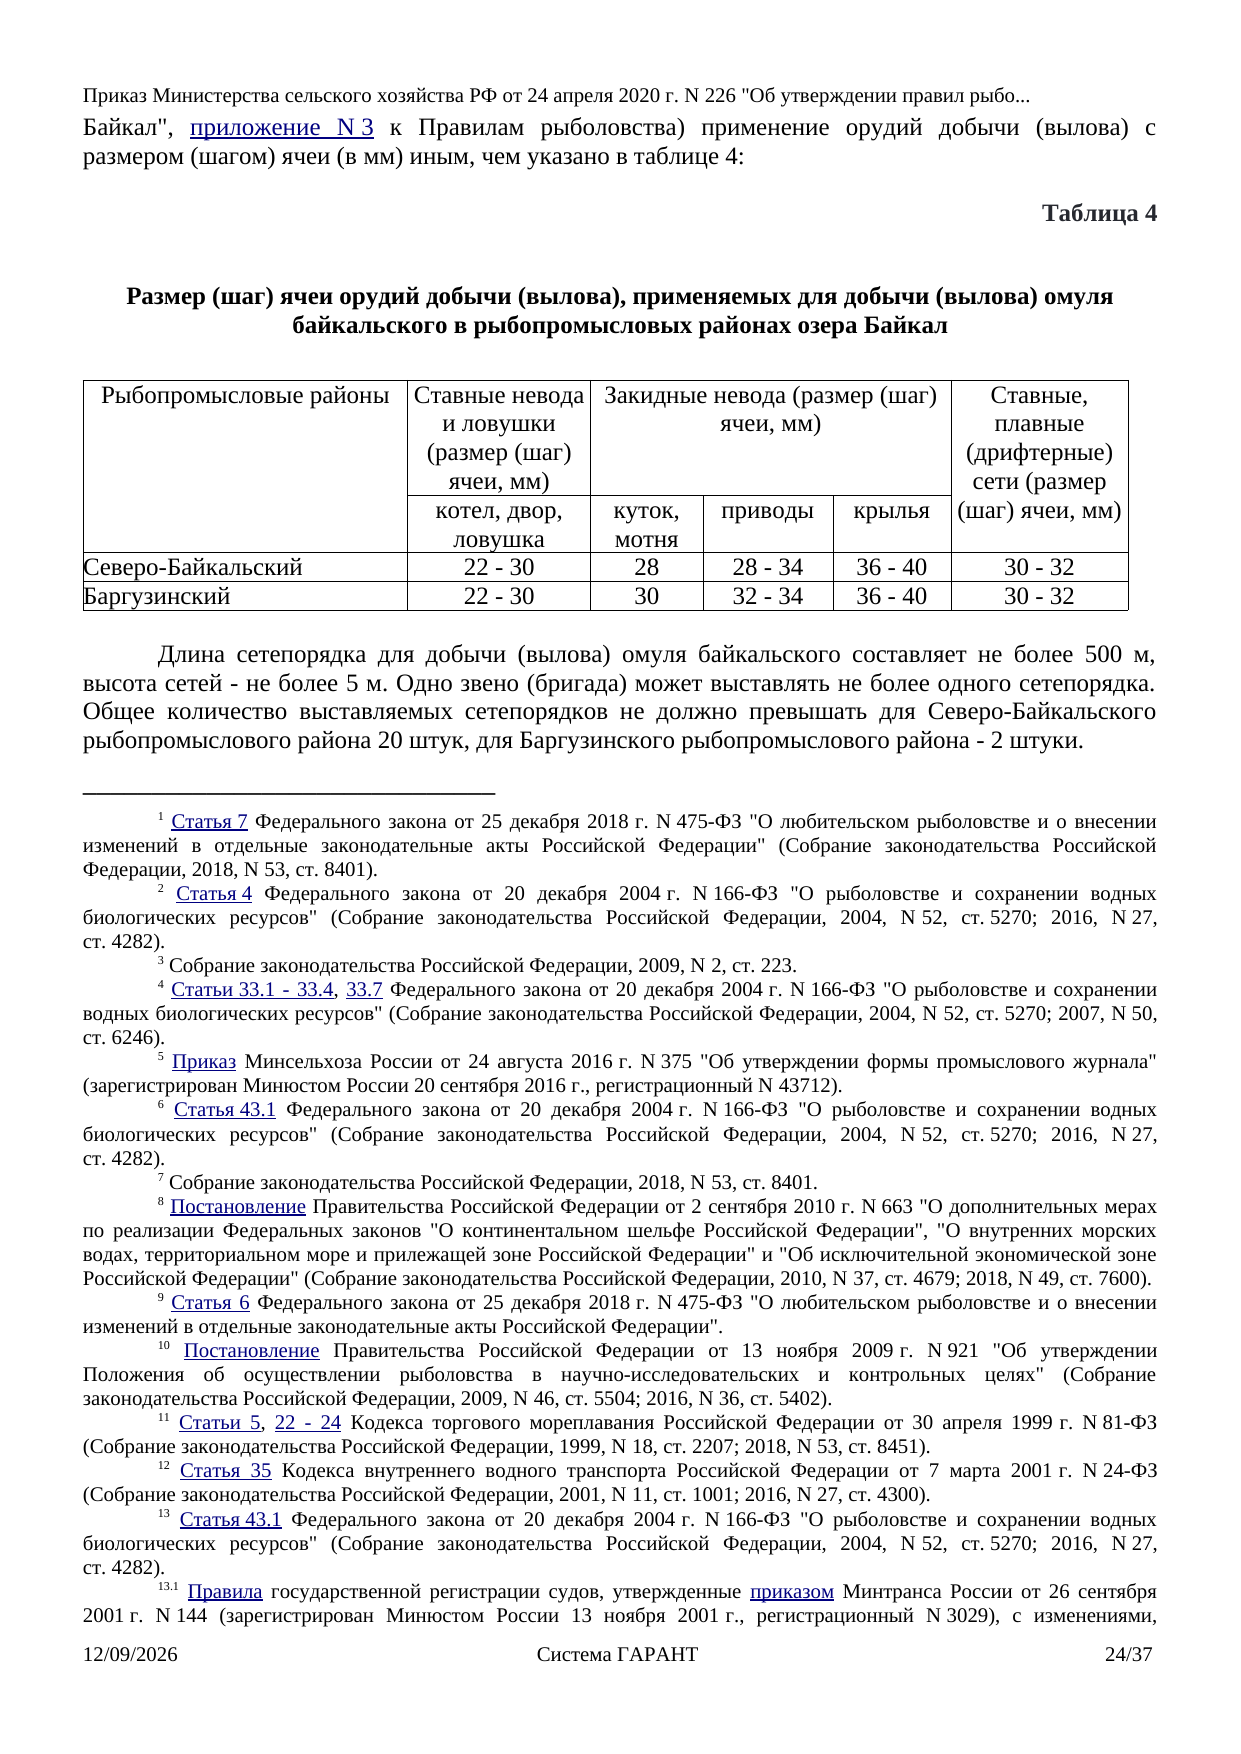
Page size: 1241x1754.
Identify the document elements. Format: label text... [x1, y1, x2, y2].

text 10 Постановление Правительства Российской Федерации от 13 ноября 2009 г. N 921 "Об утверждении Положения об осуществлении рыболовства в научно-исследовательских и контрольных целях" (Собрание законодательства Российской Федерации, 2009, N 46, ст. 5504; 2016, N 36, ст. 5402). [83, 1338, 1157, 1410]
table_cell 30 - 32 [952, 582, 1128, 610]
table_cell 28 - 34 [704, 553, 833, 581]
table_cell Баргузинский [84, 582, 407, 610]
table_cell 30 - 32 [952, 553, 1128, 581]
table_cell крылья [834, 496, 951, 552]
table_cell 36 - 40 [834, 582, 951, 610]
text Таблица 4 [83, 198, 1157, 227]
table_header Ставные, плавные (дрифтерные) сети (размер (шаг) ячеи, мм) [952, 381, 1128, 552]
table_header Ставные невода и ловушки (размер (шаг) ячеи, мм) [408, 381, 590, 495]
text 2 Статья 4 Федерального закона от 20 декабря 2004 г. N 166-ФЗ "О рыболовстве и сохранении водных биологических ресурсов" (Собрание законодательства Российской Федерации, 2004, N 52, ст. 5270; 2016, N 27, ст. 4282). [83, 881, 1157, 953]
text 9 Статья 6 Федерального закона от 25 декабря 2018 г. N 475-ФЗ "О любительском рыболовстве и о внесении изменений в отдельные законодательные акты Российской Федерации". [83, 1290, 1157, 1338]
subtitle Размер (шаг) ячеи орудий добычи (вылова), применяемых для добычи (вылова) омуля байкальского в рыбопромысловых районах озера Байкал [83, 281, 1157, 338]
text 6 Статья 43.1 Федерального закона от 20 декабря 2004 г. N 166-ФЗ "О рыболовстве и сохранении водных биологических ресурсов" (Собрание законодательства Российской Федерации, 2004, N 52, ст. 5270; 2016, N 27, ст. 4282). [83, 1097, 1157, 1169]
table_cell 30 [591, 582, 703, 610]
table_cell 22 - 30 [408, 553, 590, 581]
text 7 Собрание законодательства Российской Федерации, 2018, N 53, ст. 8401. [83, 1169, 1157, 1194]
text 3 Собрание законодательства Российской Федерации, 2009, N 2, ст. 223. [83, 953, 1157, 977]
text ────────────────────────────── [83, 783, 1157, 809]
text 11 Статьи 5, 22 - 24 Кодекса торгового мореплавания Российской Федерации от 30 апреля 1999 г. N 81-ФЗ (Собрание законодательства Российской Федерации, 1999, N 18, ст. 2207; 2018, N 53, ст. 8451). [83, 1410, 1157, 1458]
table_header Закидные невода (размер (шаг) ячеи, мм) [591, 381, 951, 495]
table_cell 36 - 40 [834, 553, 951, 581]
text 13 Статья 43.1 Федерального закона от 20 декабря 2004 г. N 166-ФЗ "О рыболовстве и сохранении водных биологических ресурсов" (Собрание законодательства Российской Федерации, 2004, N 52, ст. 5270; 2016, N 27, ст. 4282). [83, 1506, 1157, 1579]
text 5 Приказ Минсельхоза России от 24 августа 2016 г. N 375 "Об утверждении формы промыслового журнала" (зарегистрирован Минюстом России 20 сентября 2016 г., регистрационный N 43712). [83, 1049, 1157, 1097]
table_cell Северо-Байкальский [84, 553, 407, 581]
table_cell 32 - 34 [704, 582, 833, 610]
table_cell 28 [591, 553, 703, 581]
table_cell 22 - 30 [408, 582, 590, 610]
table_cell котел, двор, ловушка [408, 496, 590, 552]
text Байкал", приложение N 3 к Правилам рыболовства) применение орудий добычи (вылова) с размером (шагом) ячеи (в мм) иным, чем указано в таблице 4: [83, 112, 1157, 170]
text Длина сетепорядка для добычи (вылова) омуля байкальского составляет не более 500 м, высота сетей - не более 5 м. Одно звено (бригада) может выставлять не более одного сетепорядка. Общее количество выставляемых сетепорядков не должно превышать для Северо-Байкальского рыбопромыслового района 20 штук, для Баргузинского рыбопромыслового района - 2 штуки. [83, 639, 1157, 754]
text 1 Статья 7 Федерального закона от 25 декабря 2018 г. N 475-ФЗ "О любительском рыболовстве и о внесении изменений в отдельные законодательные акты Российской Федерации" (Собрание законодательства Российской Федерации, 2018, N 53, ст. 8401). [83, 809, 1157, 881]
text 12 Статья 35 Кодекса внутреннего водного транспорта Российской Федерации от 7 марта 2001 г. N 24-ФЗ (Собрание законодательства Российской Федерации, 2001, N 11, ст. 1001; 2016, N 27, ст. 4300). [83, 1458, 1157, 1506]
text 13.1 Правила государственной регистрации судов, утвержденные приказом Минтранса России от 26 сентября 2001 г. N 144 (зарегистрирован Минюстом России 13 ноября 2001 г., регистрационный N 3029), с изменениями, [83, 1579, 1157, 1627]
table_header Рыбопромысловые районы [84, 381, 407, 552]
text 8 Постановление Правительства Российской Федерации от 2 сентября 2010 г. N 663 "О дополнительных мерах по реализации Федеральных законов "О континентальном шельфе Российской Федерации", "О внутренних морских водах, территориальном море и прилежащей зоне Российской Федерации" и "Об исключительной экономической зоне Российской Федерации" (Собрание законодательства Российской Федерации, 2010, N 37, ст. 4679; 2018, N 49, ст. 7600). [83, 1194, 1157, 1290]
text 4 Статьи 33.1 - 33.4, 33.7 Федерального закона от 20 декабря 2004 г. N 166-ФЗ "О рыболовстве и сохранении водных биологических ресурсов" (Собрание законодательства Российской Федерации, 2004, N 52, ст. 5270; 2007, N 50, ст. 6246). [83, 977, 1157, 1049]
table_cell куток, мотня [591, 496, 703, 552]
table_cell приводы [704, 496, 833, 552]
